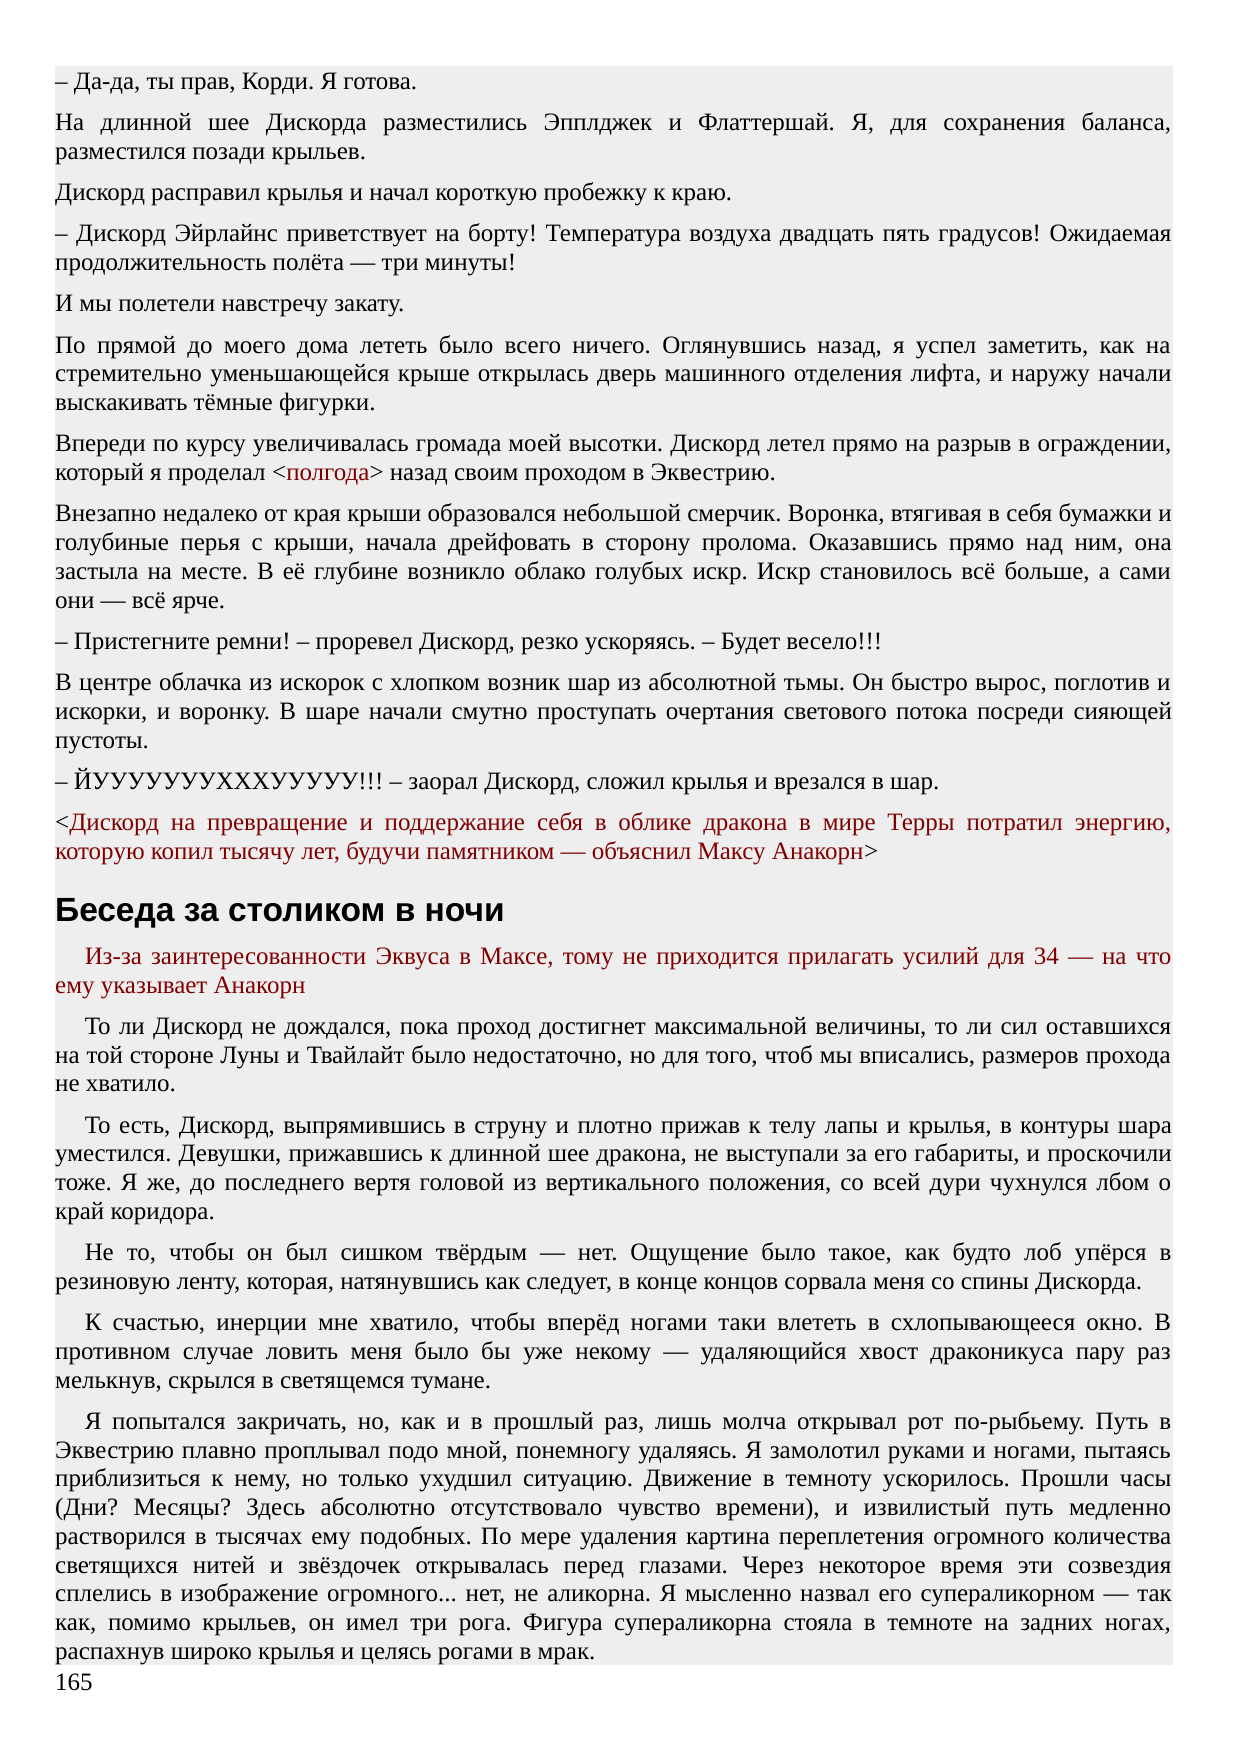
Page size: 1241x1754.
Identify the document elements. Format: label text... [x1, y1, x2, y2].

text По прямой до моего дома лететь было всего ничего. Оглянувшись назад, я успел заметить, как на стремительно уменьшающейся крыше открылась дверь машинного отделения лифта, и наружу начали выскакивать тёмные фигурки. [55, 330, 1173, 416]
text – ЙУУУУУУУХХХУУУУУ!!! – заорал Дискорд, сложил крылья и врезался в шар. [55, 766, 1173, 795]
text То ли Дискорд не дождался, пока проход достигнет максимальной величины, то ли сил оставшихся на той стороне Луны и Твайлайт было недостаточно, но для того, чтоб мы вписались, размеров прохода не хватило. [55, 1011, 1173, 1097]
subtitle Беседа за столиком в ночи [55, 890, 1173, 928]
text <Дискорд на превращение и поддержание себя в облике дракона в мире Терры потратил энергию, которую копил тысячу лет, будучи памятником — объяснил Максу Анакорн> [55, 807, 1173, 865]
text Я попытался закричать, но, как и в прошлый раз, лишь молча открывал рот по-рыбьему. Путь в Эквестрию плавно проплывал подо мной, понемногу удаляясь. Я замолотил руками и ногами, пытаясь приблизиться к нему, но только ухудшил ситуацию. Движение в темноту ускорилось. Прошли часы (Дни? Месяцы? Здесь абсолютно отсутствовало чувство времени), и извилистый путь медленно растворился в тысячах ему подобных. По мере удаления картина переплетения огромного количества светящихся нитей и звёздочек открывалась перед глазами. Через некоторое время эти созвездия сплелись в изображение огромного... нет, не аликорна. Я мысленно назвал его супераликорном — так как, помимо крыльев, он имел три рога. Фигура супераликорна стояла в темноте на задних ногах, распахнув широко крылья и целясь рогами в мрак. [55, 1406, 1173, 1665]
text То есть, Дискорд, выпрямившись в струну и плотно прижав к телу лапы и крылья, в контуры шара уместился. Девушки, прижавшись к длинной шее дракона, не выступали за его габариты, и проскочили тоже. Я же, до последнего вертя головой из вертикального положения, со всей дури чухнулся лбом о край коридора. [55, 1110, 1173, 1225]
text На длинной шее Дискорда разместились Эпплджек и Флаттершай. Я, для сохранения баланса, разместился позади крыльев. [55, 107, 1173, 165]
text – Пристегните ремни! – проревел Дискорд, резко ускоряясь. – Будет весело!!! [55, 626, 1173, 655]
text – Да-да, ты прав, Корди. Я готова. [55, 66, 1173, 95]
text Из-за заинтересованности Эквуса в Максе, тому не приходится прилагать усилий для 34 — на что ему указывает Анакорн [55, 941, 1173, 998]
text Внезапно недалеко от края крыши образовался небольшой смерчик. Воронка, втягивая в себя бумажки и голубиные перья с крыши, начала дрейфовать в сторону пролома. Оказавшись прямо над ним, она застыла на месте. В её глубине возникло облако голубых искр. Искр становилось всё больше, а сами они — всё ярче. [55, 498, 1173, 613]
text Дискорд расправил крылья и начал короткую пробежку к краю. [55, 177, 1173, 206]
text Не то, чтобы он был сишком твёрдым — нет. Ощущение было такое, как будто лоб упёрся в резиновую ленту, которая, натянувшись как следует, в конце концов сорвала меня со спины Дискорда. [55, 1237, 1173, 1295]
text В центре облачка из искорок с хлопком возник шар из абсолютной тьмы. Он быстро вырос, поглотив и искорки, и воронку. В шаре начали смутно проступать очертания светового потока посреди сияющей пустоты. [55, 667, 1173, 753]
text Впереди по курсу увеличивалась громада моей высотки. Дискорд летел прямо на разрыв в ограждении, который я проделал <полгода> назад своим проходом в Эквестрию. [55, 428, 1173, 486]
text К счастью, инерции мне хватило, чтобы вперёд ногами таки влететь в схлопывающееся окно. В противном случае ловить меня было бы уже некому — удаляющийся хвост драконикуса пару раз мелькнув, скрылся в светящемся тумане. [55, 1307, 1173, 1393]
text – Дискорд Эйрлайнс приветствует на борту! Температура воздуха двадцать пять градусов! Ожидаемая продолжительность полёта — три минуты! [55, 218, 1173, 276]
text И мы полетели навстречу закату. [55, 288, 1173, 317]
